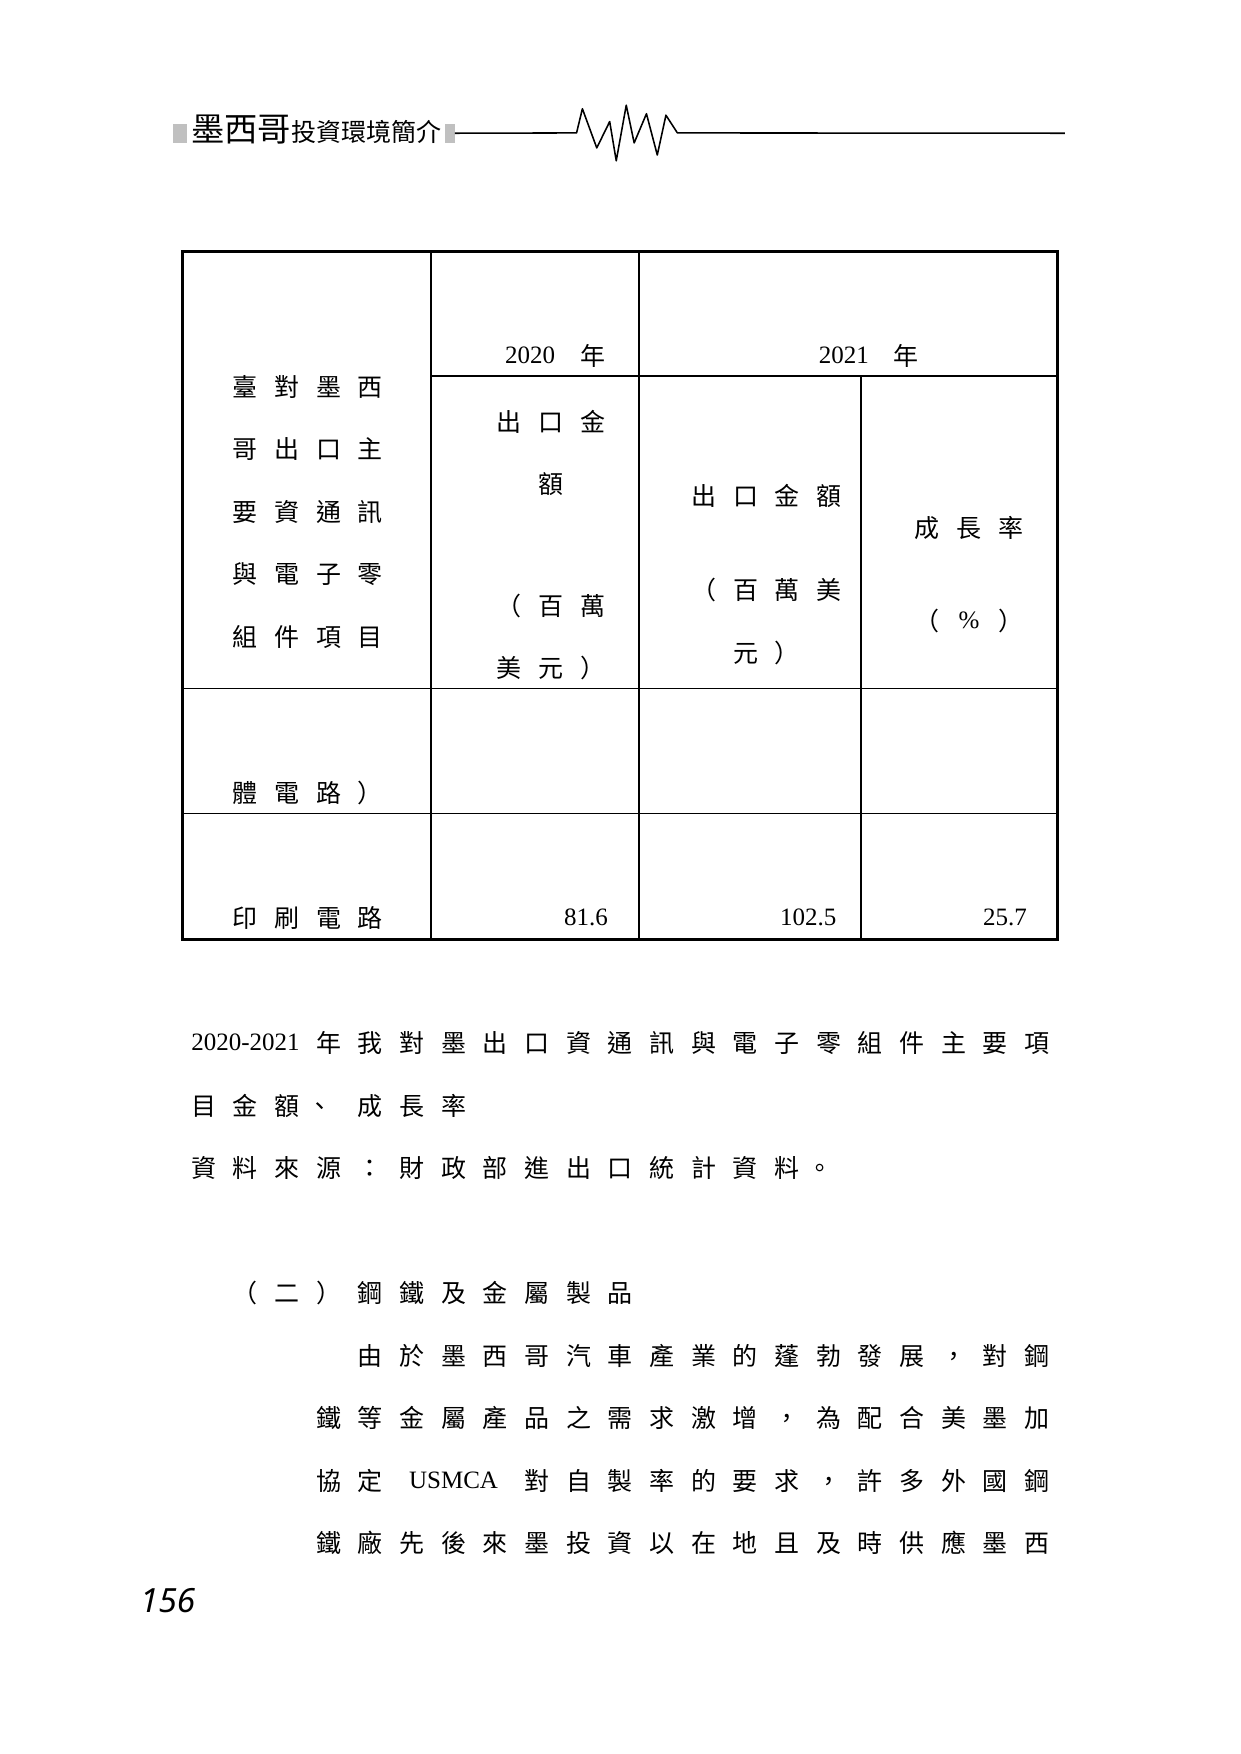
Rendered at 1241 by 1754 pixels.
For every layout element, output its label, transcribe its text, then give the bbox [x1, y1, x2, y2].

table_cell [640, 689, 860, 813]
table_cell 81.6 [432, 814, 638, 938]
table_cell 25.7 [862, 814, 1056, 938]
text 資料來源：財政部進出口統計資料。 [183, 1125, 1058, 1188]
table_cell 出口金額 （百萬美元） [640, 377, 860, 688]
table_cell 成長率 （%） [862, 377, 1056, 688]
text 由於墨西哥汽車產業的蓬勃發展，對鋼鐵等金屬產品之需求激增，為配合美墨加協定USMCA對自製率的要求，許多外國鋼鐵廠先後來墨投資以在地且及時供應墨西 [281, 1313, 1058, 1563]
table_cell 102.5 [640, 814, 860, 938]
table_cell 出口金額 （百萬美元） [432, 377, 638, 688]
table_cell [432, 689, 638, 813]
table_cell 體電路） [184, 689, 430, 813]
table_header 臺對墨西哥出口主要資通訊與電子零組件項目 [184, 253, 430, 688]
table_header 2020年 [432, 253, 638, 375]
text （二）鋼鐵及金屬製品 [207, 1250, 1058, 1313]
text 2020-2021年我對墨出口資通訊與電子零組件主要項目金額、成長率 [183, 1000, 1058, 1125]
table_header 2021年 [640, 253, 1056, 375]
table_cell 印刷電路 [184, 814, 430, 938]
table_cell [862, 689, 1056, 813]
